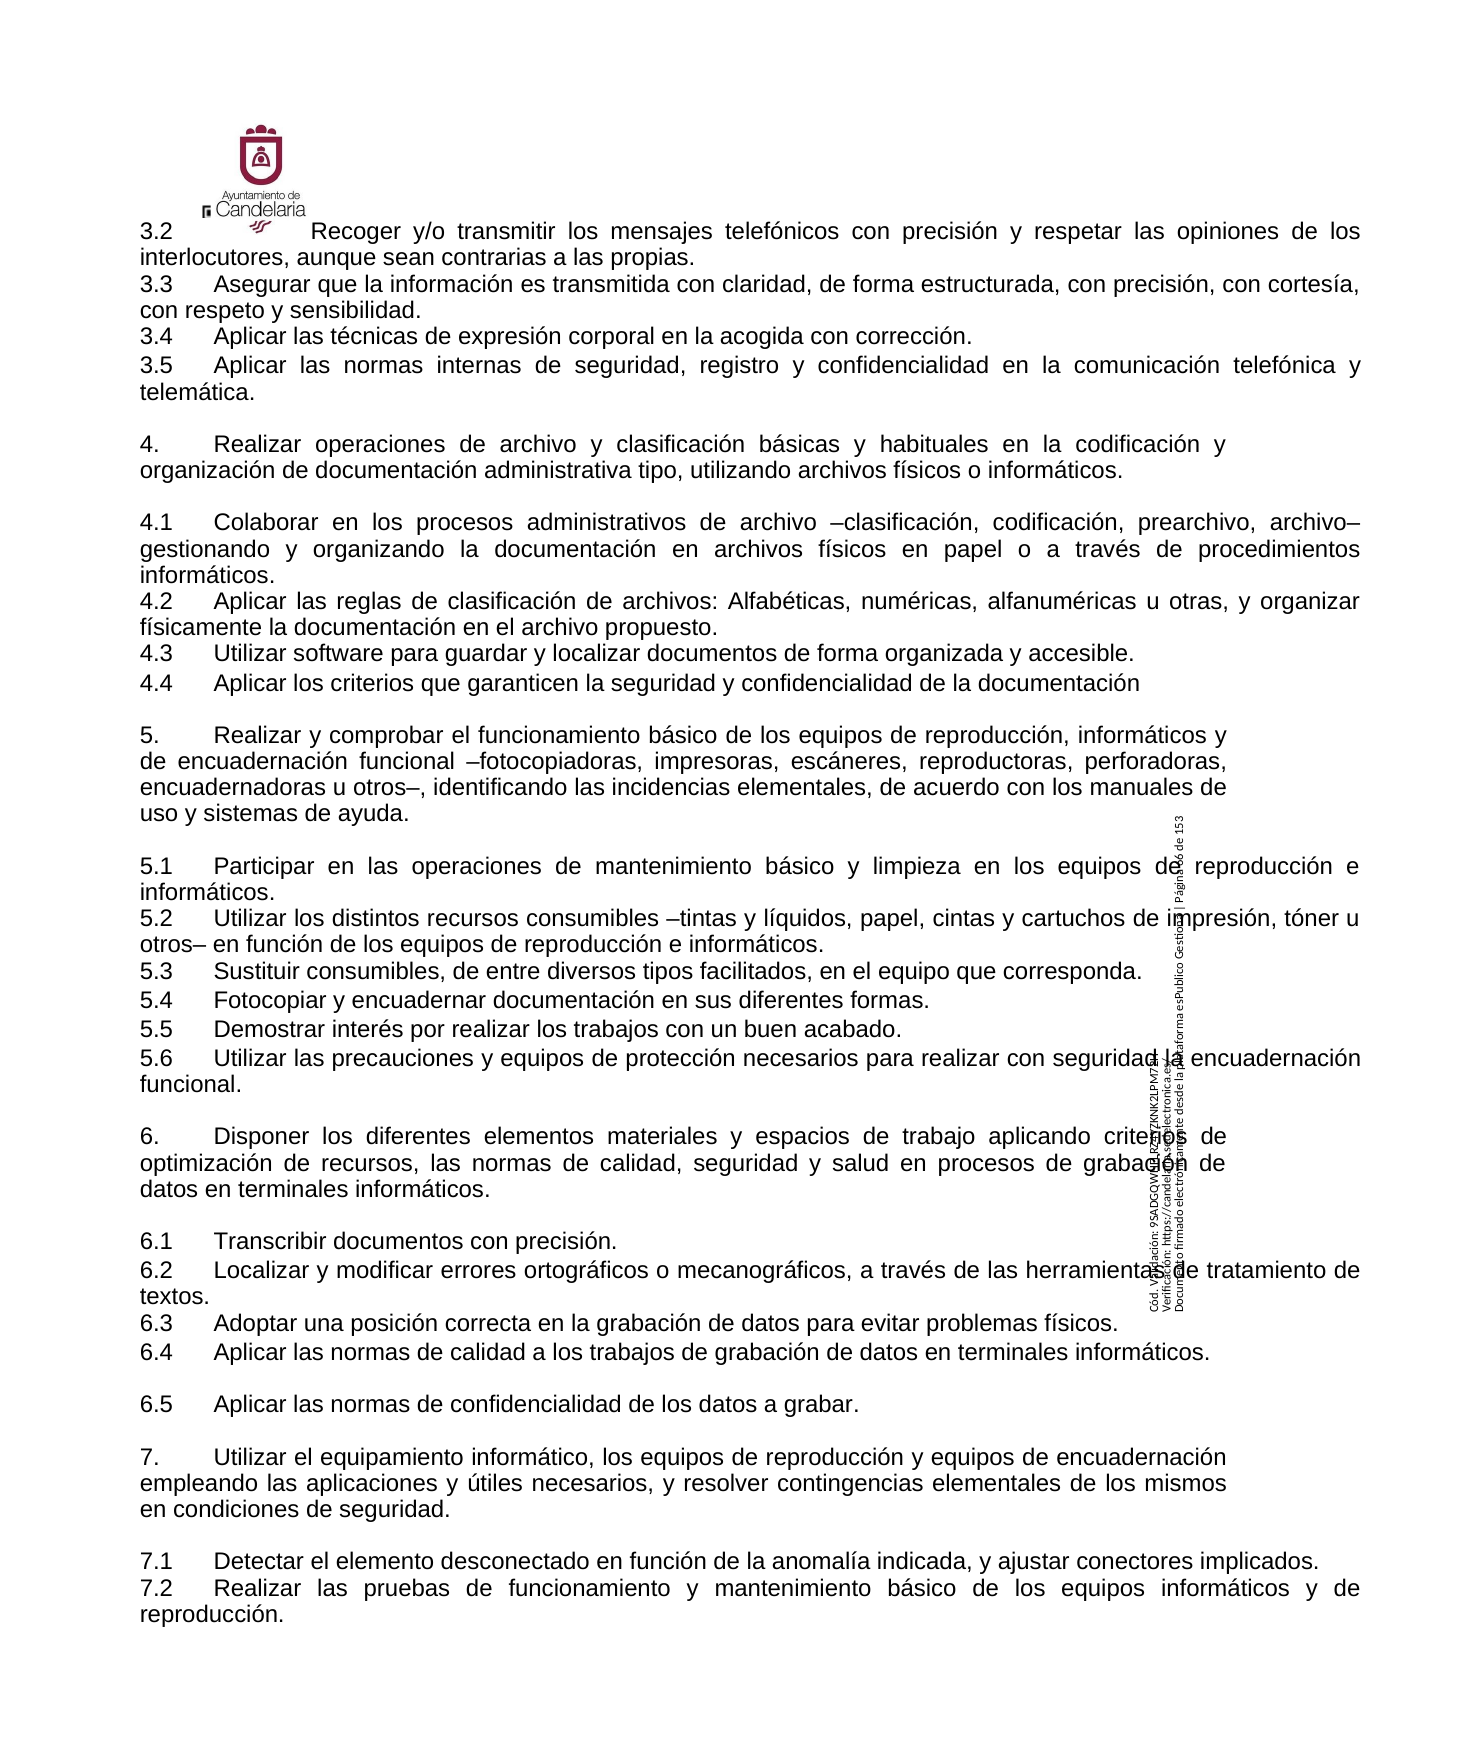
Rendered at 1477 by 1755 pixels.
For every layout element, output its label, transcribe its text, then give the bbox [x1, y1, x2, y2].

list Adoptar una posición correcta en la grabación de datos para evitar problemas físicos. [139, 1310, 1362, 1336]
list Fotocopiar y encuadernar documentación en sus diferentes formas. [139, 987, 1362, 1013]
list Aplicar las normas de confidencialidad de los datos a grabar. [139, 1392, 1362, 1418]
list Utilizar software para guardar y localizar documentos de forma organizada y accesible. [139, 641, 1362, 667]
list Aplicar las reglas de clasificación de archivos: Alfabéticas, numéricas, alfanuméricas u otras, y organizar físicamente la documentación en el archivo propuesto. [139, 589, 1362, 641]
list Utilizar el equipamiento informático, los equipos de reproducción y equipos de encuadernación empleando las aplicaciones y útiles necesarios, y resolver contingencias elementales de los mismos en condiciones de seguridad. [139, 1444, 1228, 1522]
list Localizar y modificar errores ortográficos o mecanográficos, a través de las herramientas de tratamiento de textos. [139, 1258, 1362, 1310]
list Asegurar que la información es transmitida con claridad, de forma estructurada, con precisión, con cortesía, con respeto y sensibilidad. [139, 271, 1362, 323]
list Transcribir documentos con precisión. [139, 1229, 1362, 1254]
list Aplicar las normas internas de seguridad, registro y confidencialidad en la comunicación telefónica y telemática. [139, 353, 1362, 405]
list Realizar y comprobar el funcionamiento básico de los equipos de reproducción, informáticos y de encuadernación funcional –fotocopiadoras, impresoras, escáneres, reproductoras, perforadoras, encuadernadoras u otros–, identificando las incidencias elementales, de acuerdo con los manuales de uso y sistemas de ayuda. [139, 723, 1228, 827]
list Aplicar las técnicas de expresión corporal en la acogida con corrección. [139, 324, 1362, 350]
list Utilizar los distintos recursos consumibles –tintas y líquidos, papel, cintas y cartuchos de impresión, tóner u otros– en función de los equipos de reproducción e informáticos. [139, 906, 1362, 958]
list Sustituir consumibles, de entre diversos tipos facilitados, en el equipo que corresponda. [139, 958, 1362, 984]
list Detectar el elemento desconectado en función de la anomalía indicada, y ajustar conectores implicados. [139, 1549, 1362, 1575]
list Recoger y/o transmitir los mensajes telefónicos con precisión y respetar las opiniones de los interlocutores, aunque sean contrarias a las propias. [139, 219, 1362, 271]
list Realizar operaciones de archivo y clasificación básicas y habituales en la codificación y organización de documentación administrativa tipo, utilizando archivos físicos o informáticos. [139, 432, 1228, 483]
list Aplicar las normas de calidad a los trabajos de grabación de datos en terminales informáticos. [139, 1339, 1362, 1365]
list Colaborar en los procesos administrativos de archivo –clasificación, codificación, prearchivo, archivo– gestionando y organizando la documentación en archivos físicos en papel o a través de procedimientos informáticos. [139, 510, 1362, 588]
list Participar en las operaciones de mantenimiento básico y limpieza en los equipos de reproducción e informáticos. [139, 853, 1362, 905]
list Aplicar los criterios que garanticen la seguridad y confidencialidad de la documentación [139, 670, 1362, 696]
list Demostrar interés por realizar los trabajos con un buen acabado. [139, 1016, 1362, 1042]
list Utilizar las precauciones y equipos de protección necesarios para realizar con seguridad la encuadernación funcional. [139, 1046, 1362, 1097]
list Realizar las pruebas de funcionamiento y mantenimiento básico de los equipos informáticos y de reproducción. [139, 1575, 1362, 1627]
list Disponer los diferentes elementos materiales y espacios de trabajo aplicando criterios de optimización de recursos, las normas de calidad, seguridad y salud en procesos de grabación de datos en terminales informáticos. [139, 1124, 1228, 1202]
